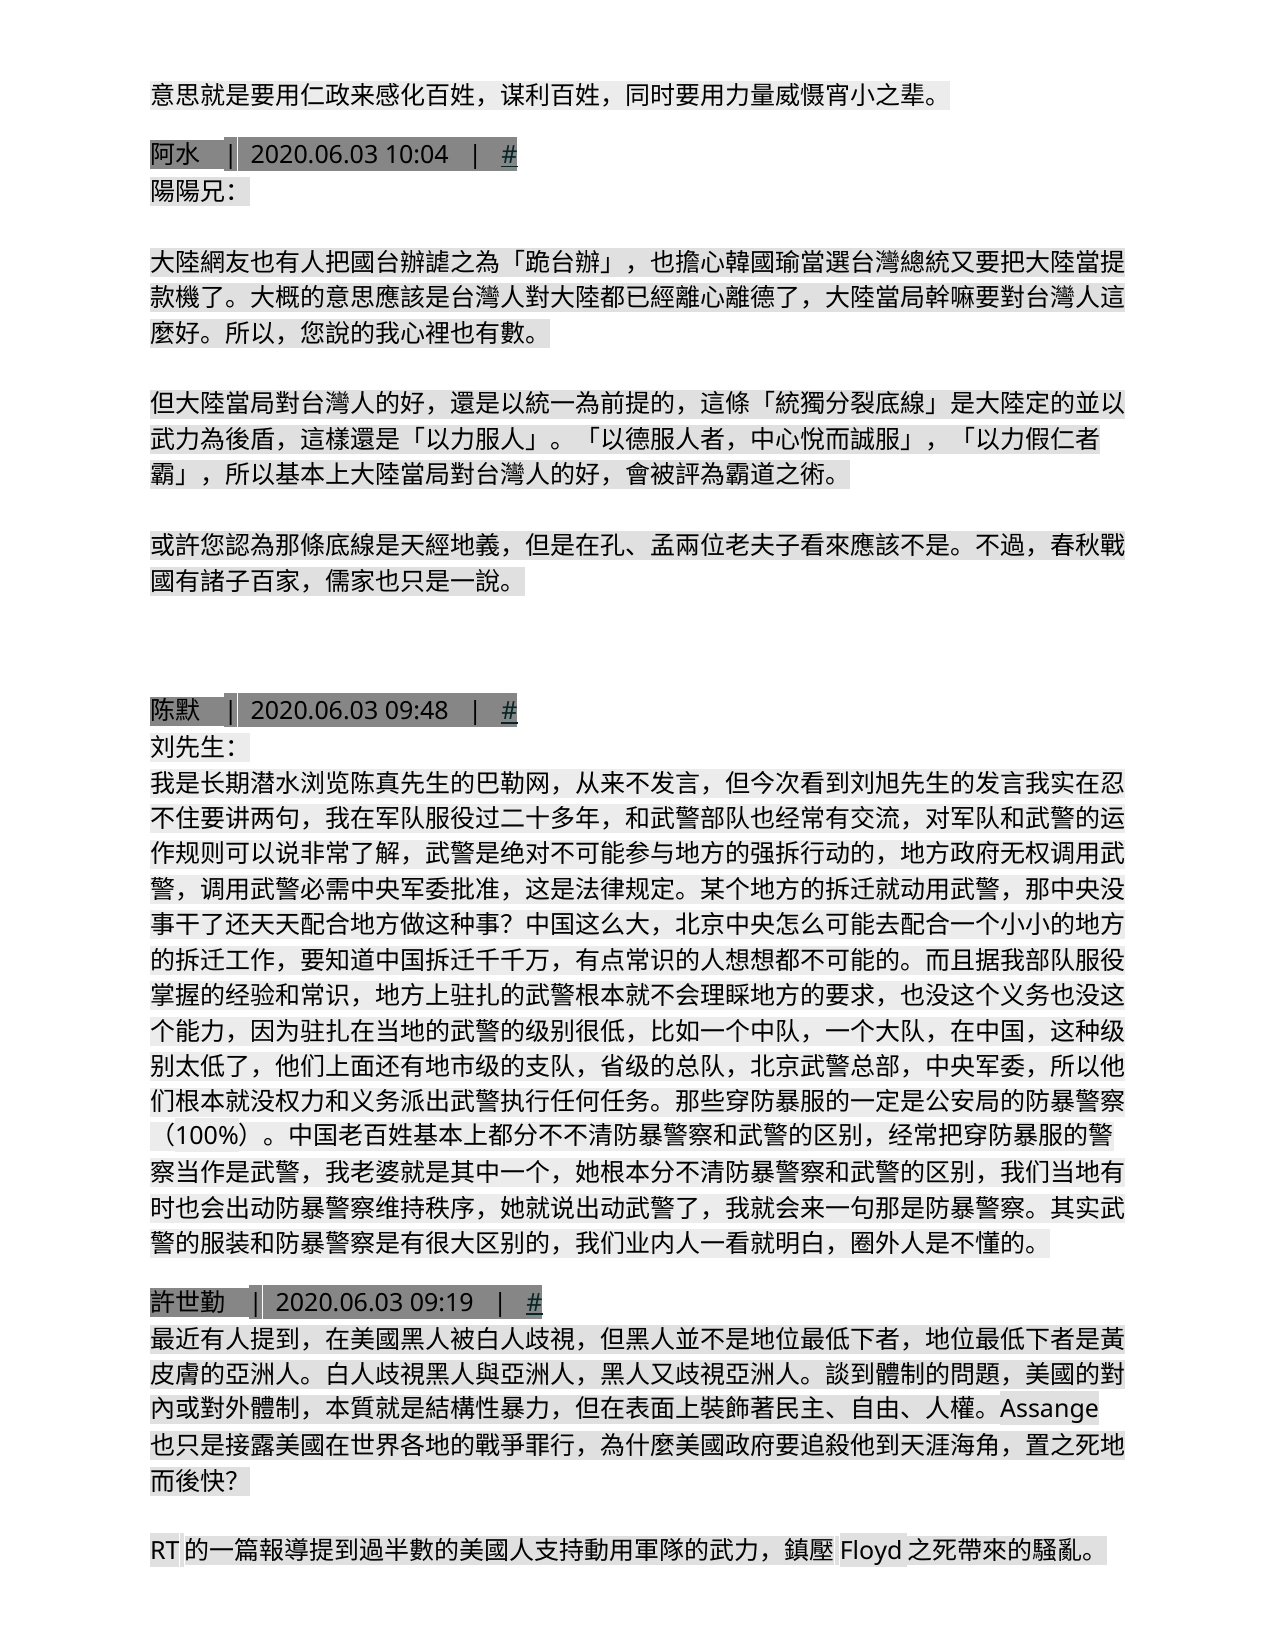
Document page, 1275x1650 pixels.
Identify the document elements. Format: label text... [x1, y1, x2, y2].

text 陽陽兄： 大陸網友也有人把國台辦謔之為「跪台辦」，也擔心韓國瑜當選台灣總統又要把大陸當提款機了。大概的意思應該是台灣人對大陸都已經離心離德了，大陸當局幹嘛要對台灣人這麼好。所以，您說的我心裡也有數。 但大陸當局對台灣人的好，還是以統一為前提的，這條「統獨分裂底線」是大陸定的並以武力為後盾，這樣還是「以力服人」。「以德服人者，中心悅而誠服」，「以力假仁者霸」，所以基本上大陸當局對台灣人的好，會被評為霸道之術。 或許您認為那條底線是天經地義，但是在孔、孟兩位老夫子看來應該不是。不過，春秋戰國有諸子百家，儒家也只是一說。 [150, 171, 1125, 667]
text 許世勤 | 2020.06.03 09:19 | # [150, 1283, 1125, 1319]
text 最近有人提到，在美國黑人被白人歧視，但黑人並不是地位最低下者，地位最低下者是黃皮膚的亞洲人。白人歧視黑人與亞洲人，黑人又歧視亞洲人。談到體制的問題，美國的對內或對外體制，本質就是結構性暴力，但在表面上裝飾著民主、自由、人權。Assange也只是接露美國在世界各地的戰爭罪行，為什麼美國政府要追殺他到天涯海角，置之死地而後快？ RT的一篇報導提到過半數的美國人支持動用軍隊的武力，鎮壓Floyd之死帶來的騷亂。 [150, 1319, 1125, 1567]
text 陈默 | 2020.06.03 09:48 | # [150, 692, 1125, 727]
text 意思就是要用仁政来感化百姓，谋利百姓，同时要用力量威慑宵小之辈。 [150, 75, 1125, 110]
text 刘先生： 我是长期潜水浏览陈真先生的巴勒网，从来不发言，但今次看到刘旭先生的发言我实在忍不住要讲两句，我在军队服役过二十多年，和武警部队也经常有交流，对军队和武警的运作规则可以说非常了解，武警是绝对不可能参与地方的强拆行动的，地方政府无权调用武警，调用武警必需中央军委批准，这是法律规定。某个地方的拆迁就动用武警，那中央没事干了还天天配合地方做这种事？中国这么大，北京中央怎么可能去配合一个小小的地方的拆迁工作，要知道中国拆迁千千万，有点常识的人想想都不可能的。而且据我部队服役掌握的经验和常识，地方上驻扎的武警根本就不会理睬地方的要求，也没这个义务也没这个能力，因为驻扎在当地的武警的级别很低，比如一个中队，一个大队，在中国，这种级别太低了，他们上面还有地市级的支队，省级的总队，北京武警总部，中央军委，所以他们根本就没权力和义务派出武警执行任何任务。那些穿防暴服的一定是公安局的防暴警察（100%）。中国老百姓基本上都分不不清防暴警察和武警的区别，经常把穿防暴服的警察当作是武警，我老婆就是其中一个，她根本分不清防暴警察和武警的区别，我们当地有时也会出动防暴警察维持秩序，她就说出动武警了，我就会来一句那是防暴警察。其实武警的服装和防暴警察是有很大区别的，我们业内人一看就明白，圈外人是不懂的。 [150, 727, 1125, 1258]
text 阿水 | 2020.06.03 10:04 | # [150, 135, 1125, 171]
